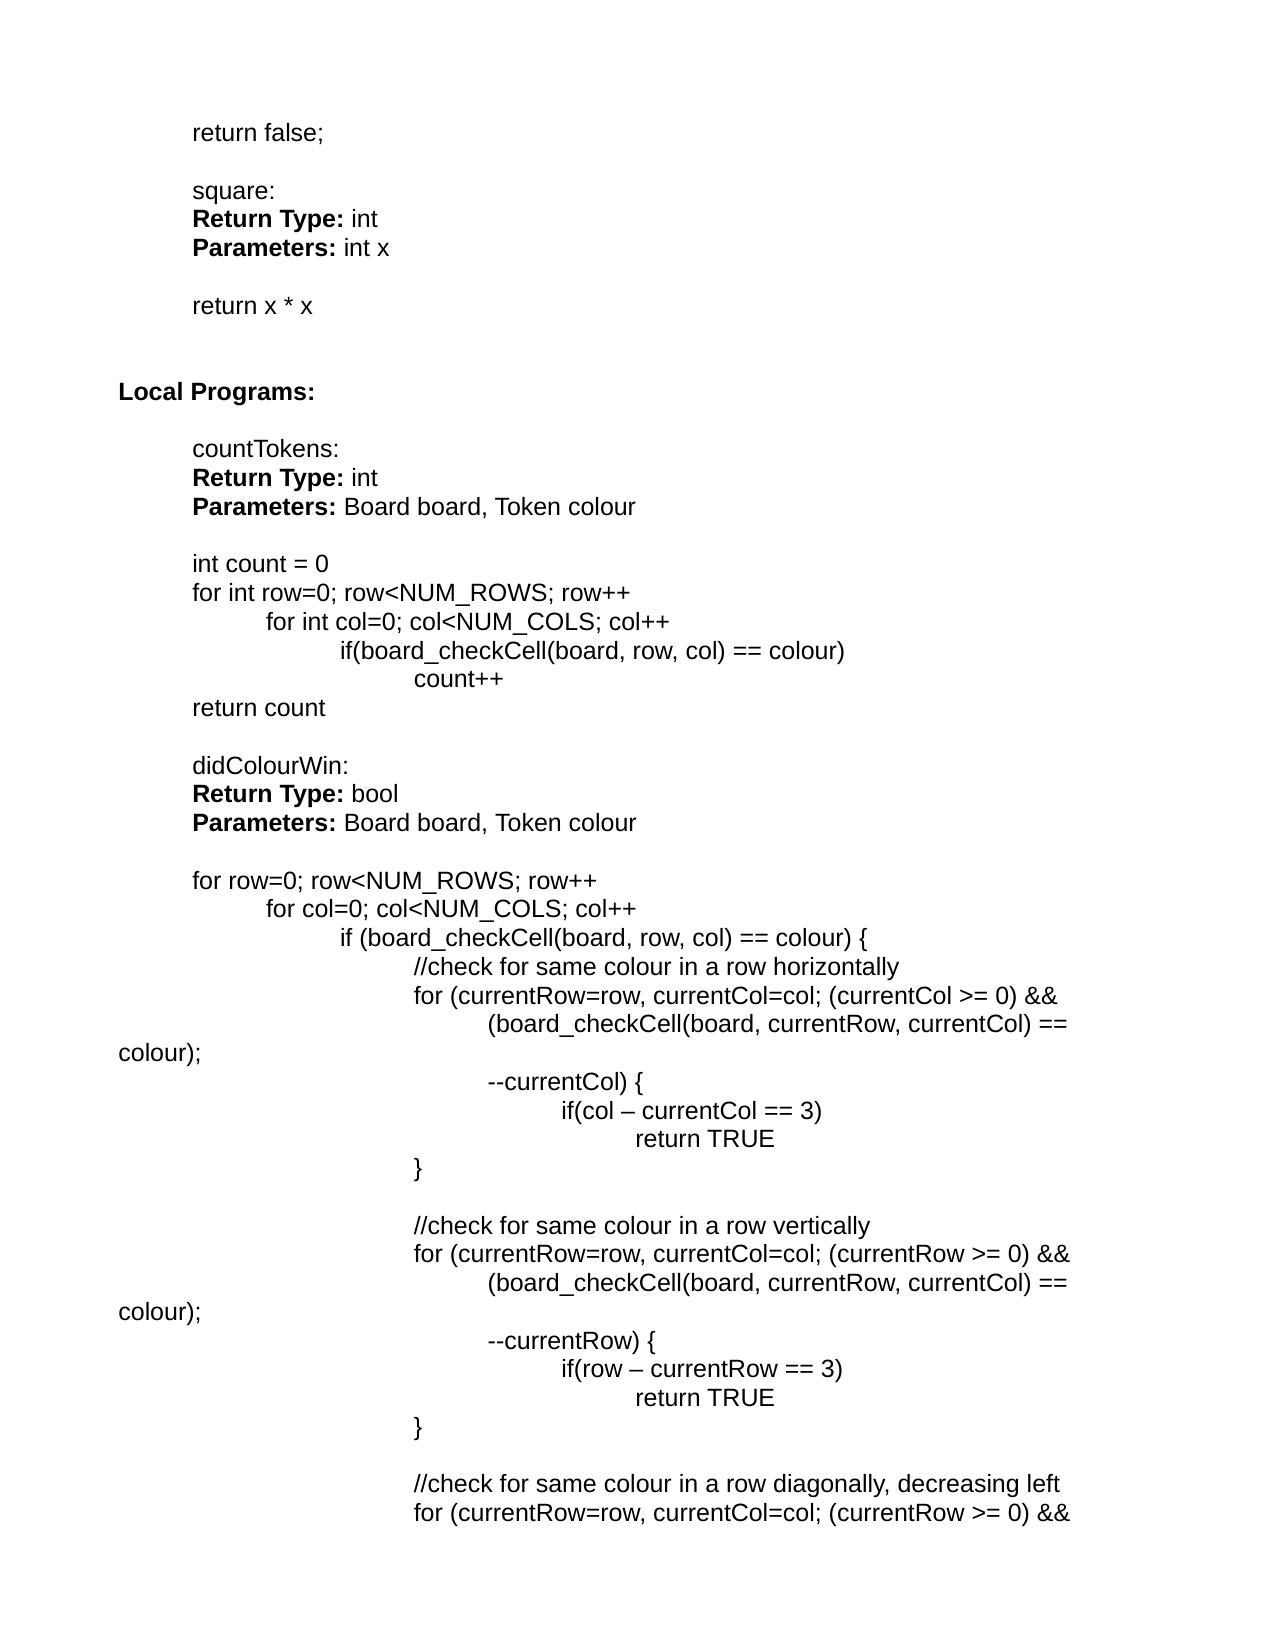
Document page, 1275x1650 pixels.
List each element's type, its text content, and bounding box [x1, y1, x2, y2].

text didColourWin: [118, 751, 1157, 779]
text square: [118, 176, 1157, 204]
text Parameters: int x [118, 233, 1157, 262]
text if (board_checkCell(board, row, col) == colour) { [118, 923, 1157, 952]
text if(board_checkCell(board, row, col) == colour) [118, 636, 1157, 664]
text for (currentRow=row, currentCol=col; (currentCol >= 0) && [118, 981, 1157, 1009]
text } [118, 1412, 1157, 1441]
text Parameters: Board board, Token colour [118, 808, 1157, 837]
text return TRUE [118, 1124, 1157, 1153]
text return count [118, 693, 1157, 722]
text (board_checkCell(board, currentRow, currentCol) == colour); [118, 1268, 1157, 1326]
text return TRUE [118, 1383, 1157, 1412]
text for col=0; col<NUM_COLS; col++ [118, 894, 1157, 923]
text //check for same colour in a row horizontally [118, 952, 1157, 981]
text if(row – currentRow == 3) [118, 1354, 1157, 1383]
text Return Type: bool [118, 779, 1157, 808]
text Return Type: int [118, 463, 1157, 492]
text (board_checkCell(board, currentRow, currentCol) == colour); [118, 1009, 1157, 1067]
text //check for same colour in a row diagonally, decreasing left [118, 1469, 1157, 1498]
text for int col=0; col<NUM_COLS; col++ [118, 607, 1157, 636]
text for int row=0; row<NUM_ROWS; row++ [118, 578, 1157, 607]
text count++ [118, 664, 1157, 693]
text for row=0; row<NUM_ROWS; row++ [118, 866, 1157, 894]
text Return Type: int [118, 204, 1157, 233]
text //check for same colour in a row vertically [118, 1211, 1157, 1239]
text } [118, 1153, 1157, 1182]
text countTokens: [118, 434, 1157, 463]
text Local Programs: [118, 377, 1157, 406]
text for (currentRow=row, currentCol=col; (currentRow >= 0) && [118, 1498, 1157, 1527]
text --currentCol) { [118, 1067, 1157, 1096]
text if(col – currentCol == 3) [118, 1096, 1157, 1124]
text --currentRow) { [118, 1326, 1157, 1354]
text int count = 0 [118, 549, 1157, 578]
text Parameters: Board board, Token colour [118, 492, 1157, 521]
text return false; [118, 118, 1157, 147]
text for (currentRow=row, currentCol=col; (currentRow >= 0) && [118, 1239, 1157, 1268]
text return x * x [118, 291, 1157, 319]
